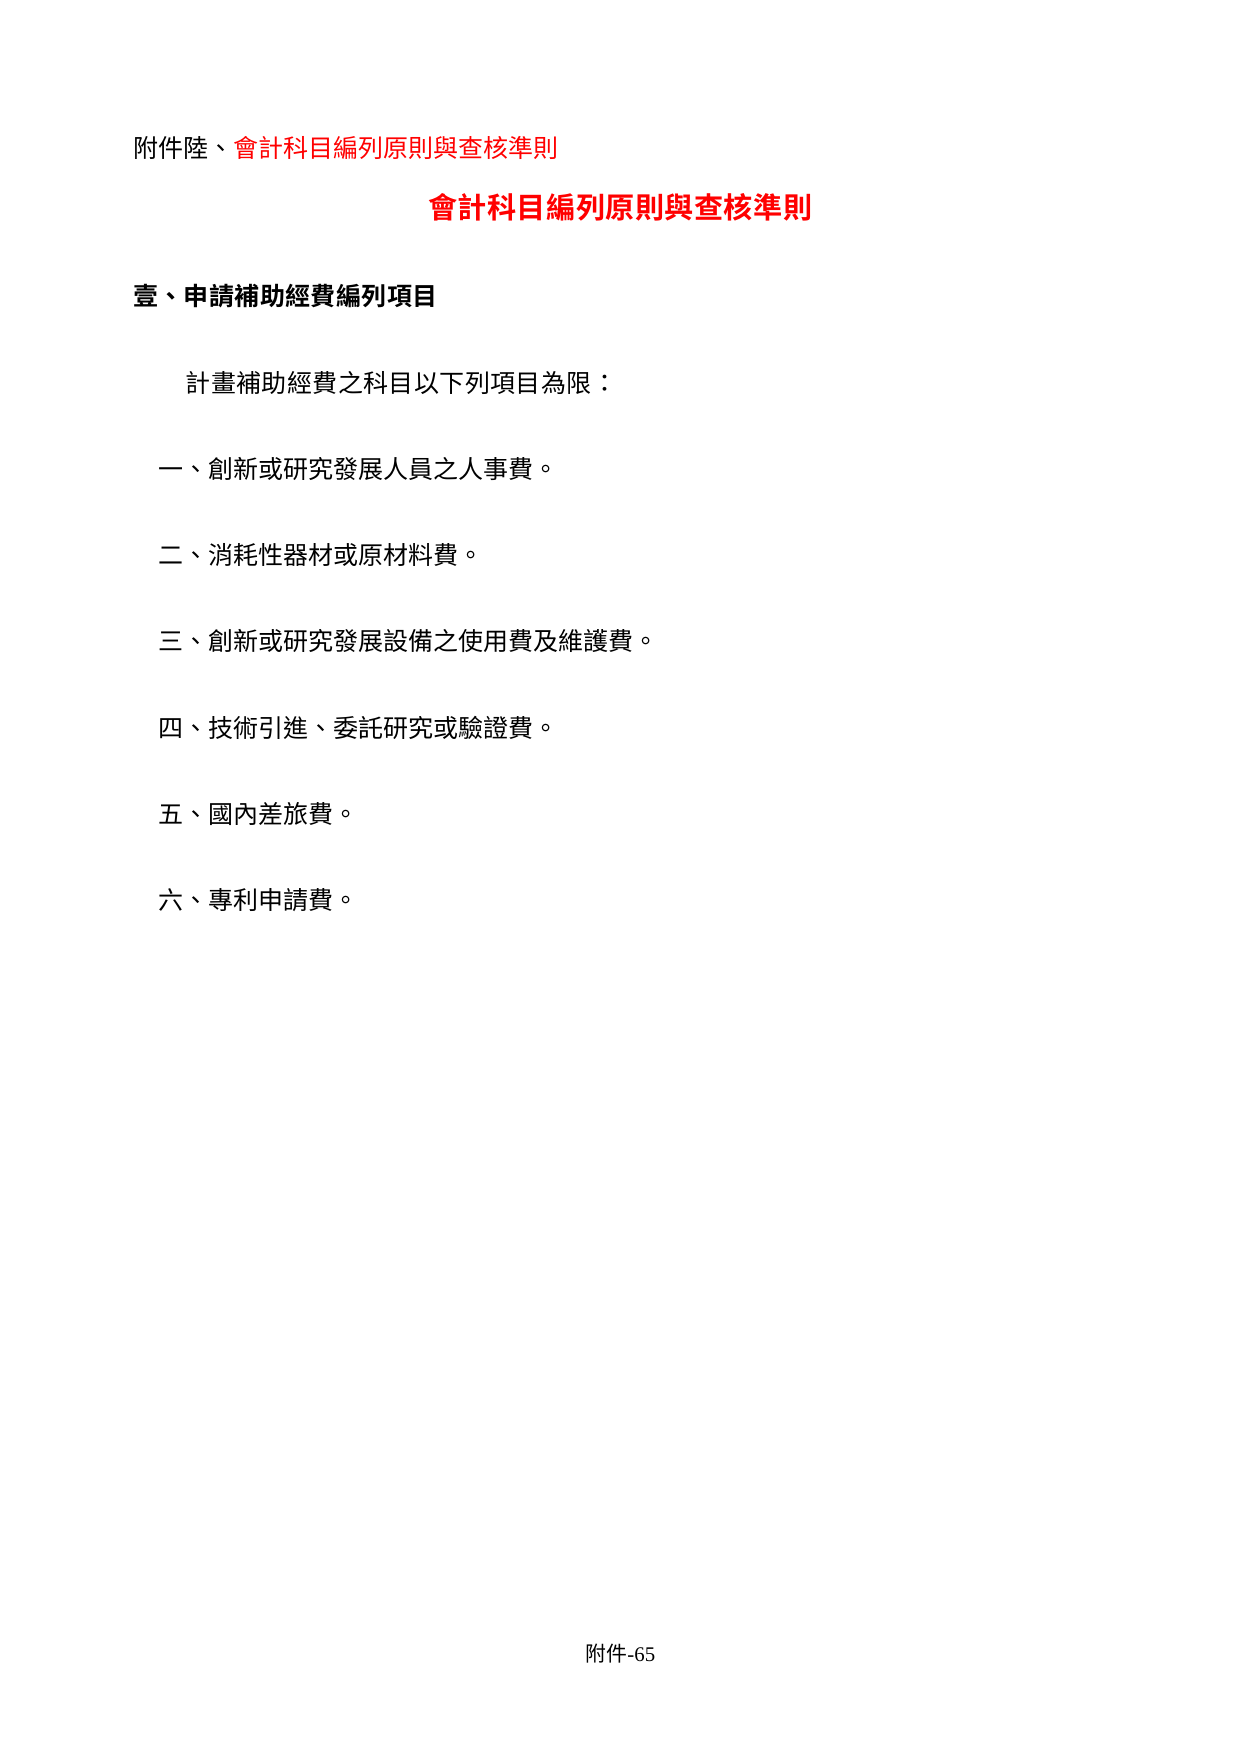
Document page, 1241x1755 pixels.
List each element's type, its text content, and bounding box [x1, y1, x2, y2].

text 二、消耗性器材或原材料費。 [158, 536, 1107, 572]
text 四、技術引進、委託研究或驗證費。 [158, 708, 1107, 744]
text 五、國內差旅費。 [158, 794, 1107, 831]
text 六、專利申請費。 [158, 881, 1107, 917]
text 計畫補助經費之科目以下列項目為限： [185, 363, 1107, 399]
text 會計科目編列原則與查核準則 [133, 184, 1107, 227]
text 壹、申請補助經費編列項目 [133, 277, 1107, 313]
text 三、創新或研究發展設備之使用費及維護費。 [158, 622, 1107, 658]
text 一、創新或研究發展人員之人事費。 [158, 449, 1107, 486]
subtitle 附件陸、會計科目編列原則與查核準則 [133, 124, 1107, 166]
